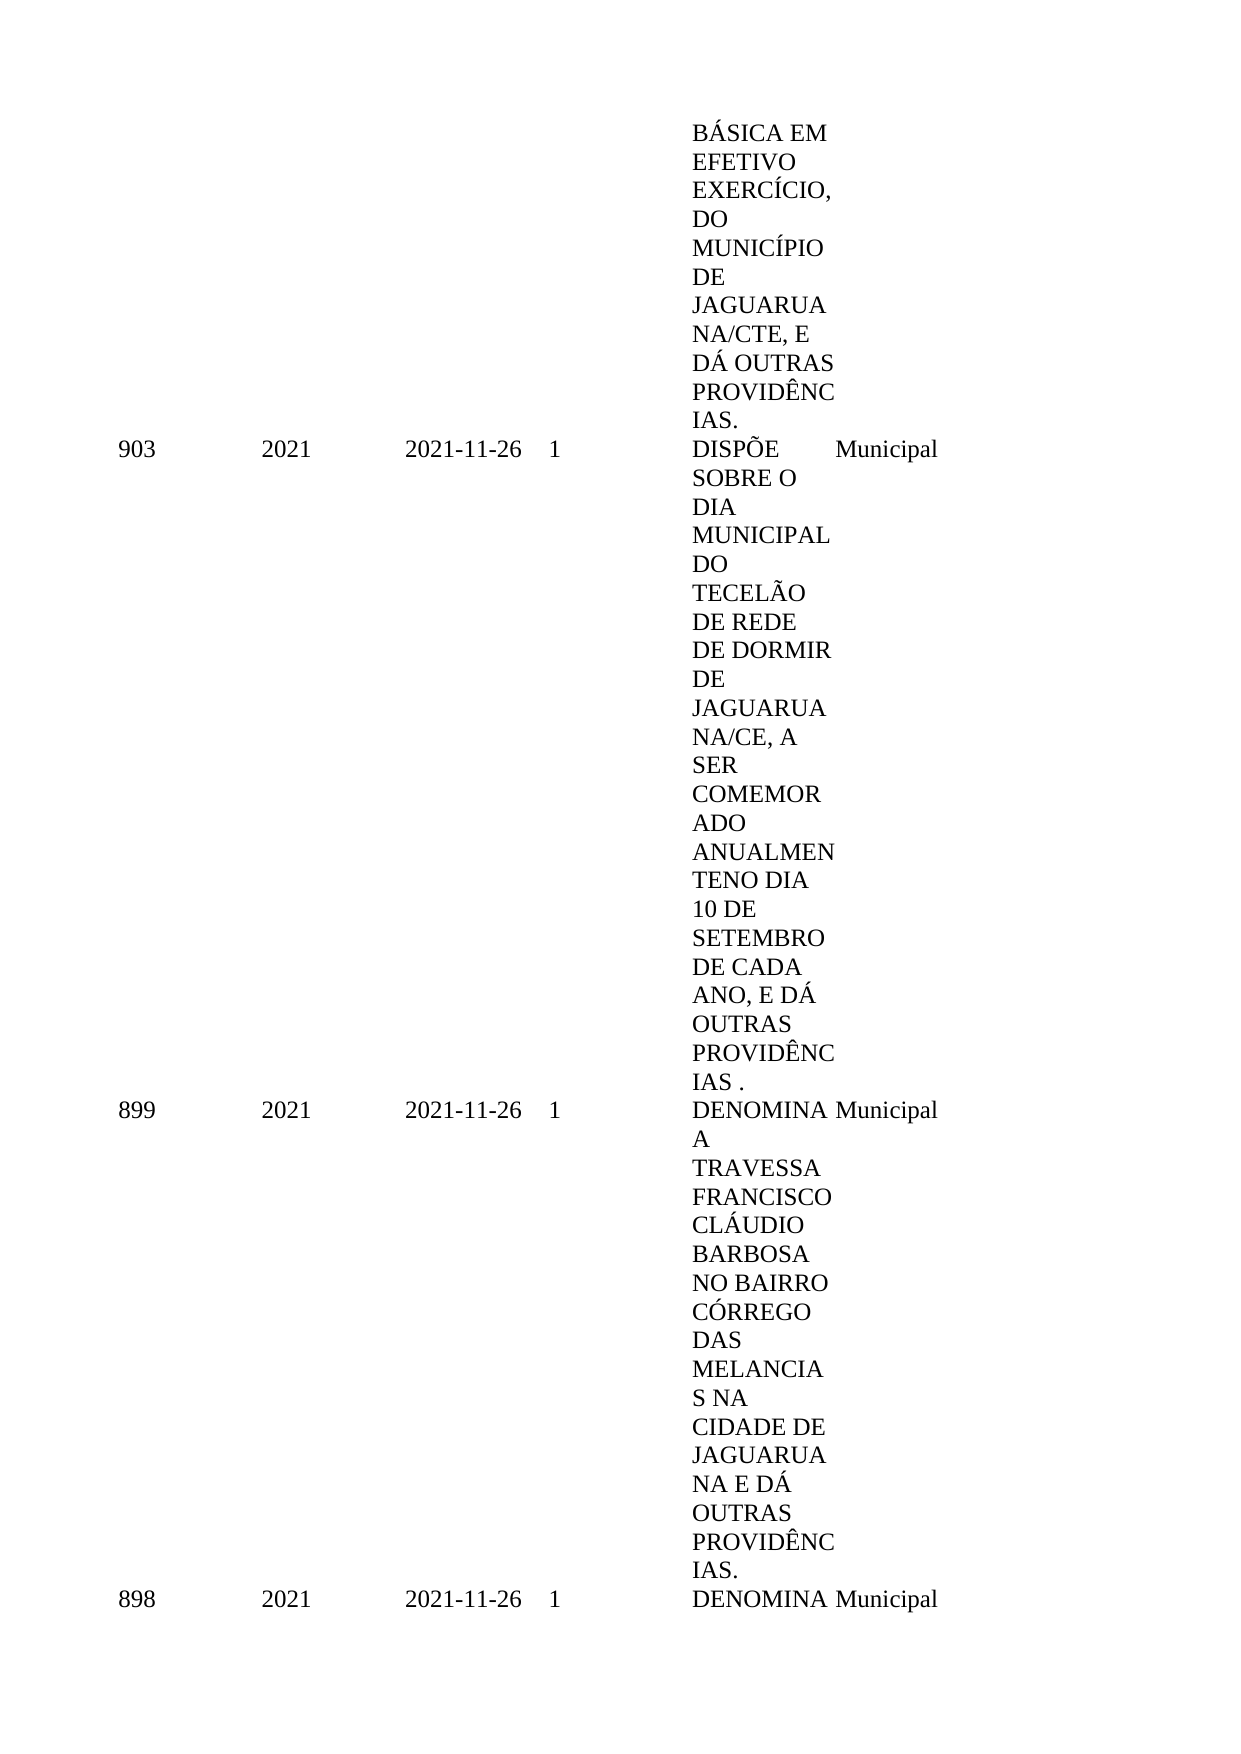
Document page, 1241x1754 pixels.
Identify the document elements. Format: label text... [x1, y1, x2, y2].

table_cell Municipal [835, 1096, 979, 1584]
table_cell 899 [118, 1096, 261, 1584]
table_cell [835, 118, 979, 434]
table_cell DENOMINA A TRAVESSA FRANCISCO CLÁUDIO BARBOSA NO BAIRRO CÓRREGO DAS MELANCIAS NA CIDADE DE JAGUARUANA E DÁ OUTRAS PROVIDÊNCIAS. [692, 1096, 835, 1584]
table_cell 2021 [261, 434, 405, 1096]
table_cell [548, 118, 692, 434]
table_cell [118, 118, 261, 434]
table_cell 1 [548, 434, 692, 1096]
table_cell 903 [118, 434, 261, 1096]
table_cell [261, 118, 405, 434]
table_cell [405, 118, 548, 434]
table_cell DISPÕE SOBRE O DIA MUNICIPAL DO TECELÃO DE REDE DE DORMIR DE JAGUARUANA/CE, A SER COMEMORADO ANUALMENTENO DIA 10 DE SETEMBRO DE CADA ANO, E DÁ OUTRAS PROVIDÊNCIAS . [692, 434, 835, 1096]
table_cell [979, 118, 1122, 434]
table_cell [979, 1584, 1122, 1613]
table_cell 898 [118, 1584, 261, 1613]
table_cell 2021-11-26 [405, 1096, 548, 1584]
table_cell Municipal [835, 434, 979, 1096]
table_cell DENOMINA [692, 1584, 835, 1613]
table_cell Municipal [835, 1584, 979, 1613]
table_cell 2021 [261, 1584, 405, 1613]
table_cell [979, 434, 1122, 1096]
table_cell 2021-11-26 [405, 434, 548, 1096]
table_cell 1 [548, 1584, 692, 1613]
table_cell 1 [548, 1096, 692, 1584]
table_cell [979, 1096, 1122, 1584]
table_cell 2021 [261, 1096, 405, 1584]
table_cell BÁSICA EM EFETIVO EXERCÍCIO, DO MUNICÍPIO DE JAGUARUANA/CTE, E DÁ OUTRAS PROVIDÊNCIAS. [692, 118, 835, 434]
table_cell 2021-11-26 [405, 1584, 548, 1613]
